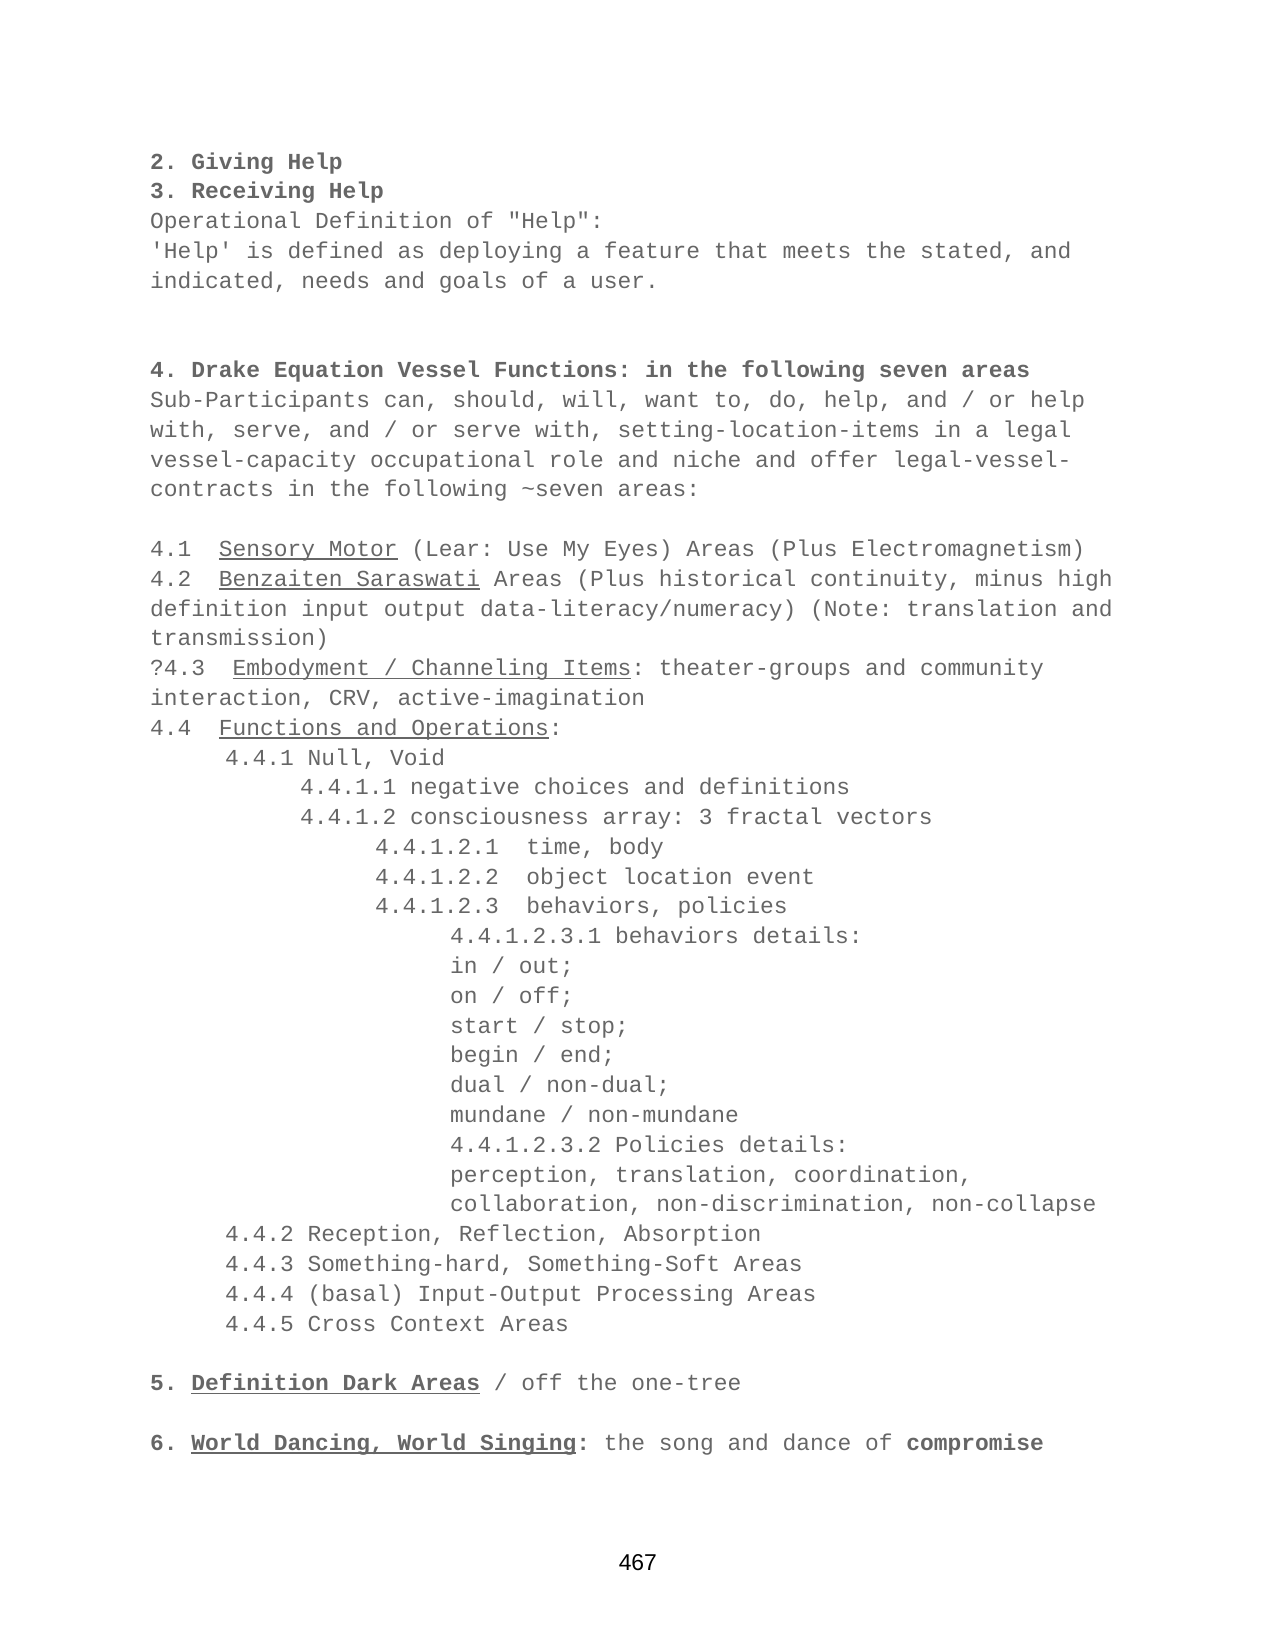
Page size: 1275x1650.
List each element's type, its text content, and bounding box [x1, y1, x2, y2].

text 4.4.1.2.2 object location event [300, 865, 1125, 891]
text Sub-Participants can, should, will, want to, do, help, and / or help with, serve, and / or serve with, setting-location-items in a legal vessel-capacity occupational role and niche and offer legal-vessel-contracts in the following ~seven areas: [150, 388, 1125, 504]
text ?4.3 Embodyment / Channeling Items: theater-groups and community interaction, CRV, active-imagination [150, 656, 1125, 712]
text 4.2 Benzaiten Saraswati Areas (Plus historical continuity, minus high definition input output data-literacy/numeracy) (Note: translation and transmission) [150, 567, 1125, 653]
text 4.4.5 Cross Context Areas [225, 1312, 1125, 1338]
text 4.4.1 Null, Void [225, 746, 1125, 772]
text perception, translation, coordination, collaboration, non-discrimination, non-collapse [450, 1163, 1125, 1219]
text 4.4 Functions and Operations: [150, 716, 1125, 742]
text in / out; [450, 954, 1125, 980]
text Operational Definition of "Help": [150, 209, 1125, 236]
text dual / non-dual; [450, 1073, 1125, 1099]
text on / off; [450, 984, 1125, 1010]
text 4.4.1.1 negative choices and definitions [300, 776, 1125, 802]
text 4. Drake Equation Vessel Functions: in the following seven areas [150, 358, 1125, 384]
text 4.4.4 (basal) Input-Output Processing Areas [225, 1282, 1125, 1308]
text 4.4.1.2.3.1 behaviors details: [450, 924, 1125, 951]
text 4.4.1.2.3.2 Policies details: [450, 1133, 1125, 1159]
text 2. Giving Help [150, 150, 1125, 176]
text 4.4.1.2.1 time, body [300, 835, 1125, 861]
text start / stop; [450, 1014, 1125, 1040]
text 6. World Dancing, World Singing: the song and dance of compromise [150, 1431, 1125, 1457]
text 5. Definition Dark Areas / off the one-tree [150, 1371, 1125, 1397]
text 4.4.1.2.3 behaviors, policies [300, 895, 1125, 921]
text 3. Receiving Help [150, 180, 1125, 206]
text 4.4.2 Reception, Reflection, Absorption [225, 1222, 1125, 1248]
text 'Help' is defined as deploying a feature that meets the stated, and indicated, needs and goals of a user. [150, 239, 1125, 295]
text 4.4.1.2 consciousness array: 3 fractal vectors [300, 805, 1125, 831]
text 4.1 Sensory Motor (Lear: Use My Eyes) Areas (Plus Electromagnetism) [150, 537, 1125, 563]
text 4.4.3 Something-hard, Something-Soft Areas [225, 1252, 1125, 1278]
text mundane / non-mundane [450, 1103, 1125, 1129]
text begin / end; [450, 1044, 1125, 1070]
